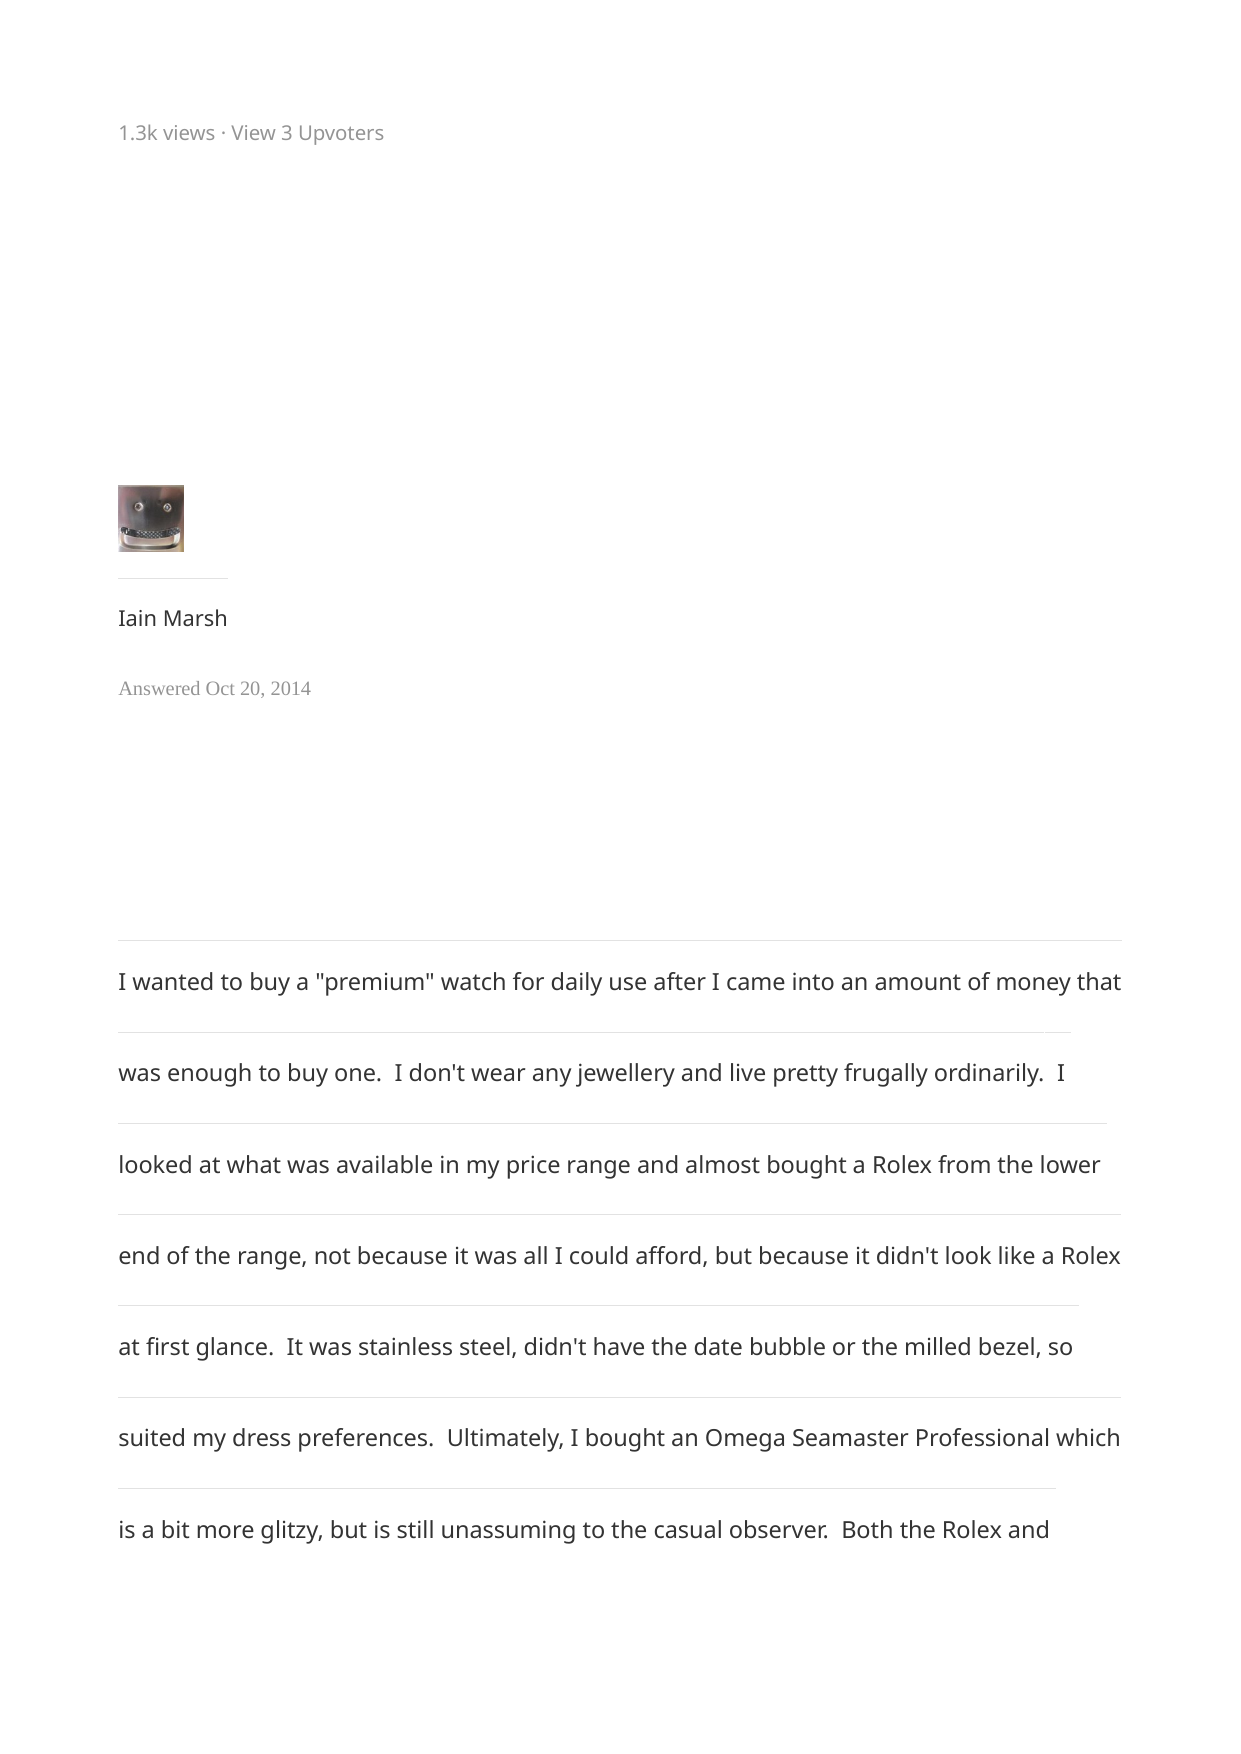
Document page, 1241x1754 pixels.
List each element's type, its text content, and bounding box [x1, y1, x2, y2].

text Answered Oct 20, 2014 [118, 676, 1122, 699]
text I wanted to buy a "premium" watch for daily use after I came into an amount of money that was enough to buy one. I don't wear any jewellery and live pretty frugally ordinarily. I looked at what was available in my price range and almost bought a Rolex from the lower end of the range, not because it was all I could afford, but because it didn't look like a Rolex at first glance. It was stainless steel, didn't have the date bubble or the milled bezel, so suited my dress preferences. Ultimately, I bought an Omega Seamaster Professional which is a bit more glitzy, but is still unassuming to the casual observer. Both the Rolex and [118, 941, 1122, 1545]
picture [118, 485, 184, 552]
text Iain Marsh [118, 578, 1109, 633]
text 1.3k views · View 3 Upvoters [118, 118, 1122, 146]
